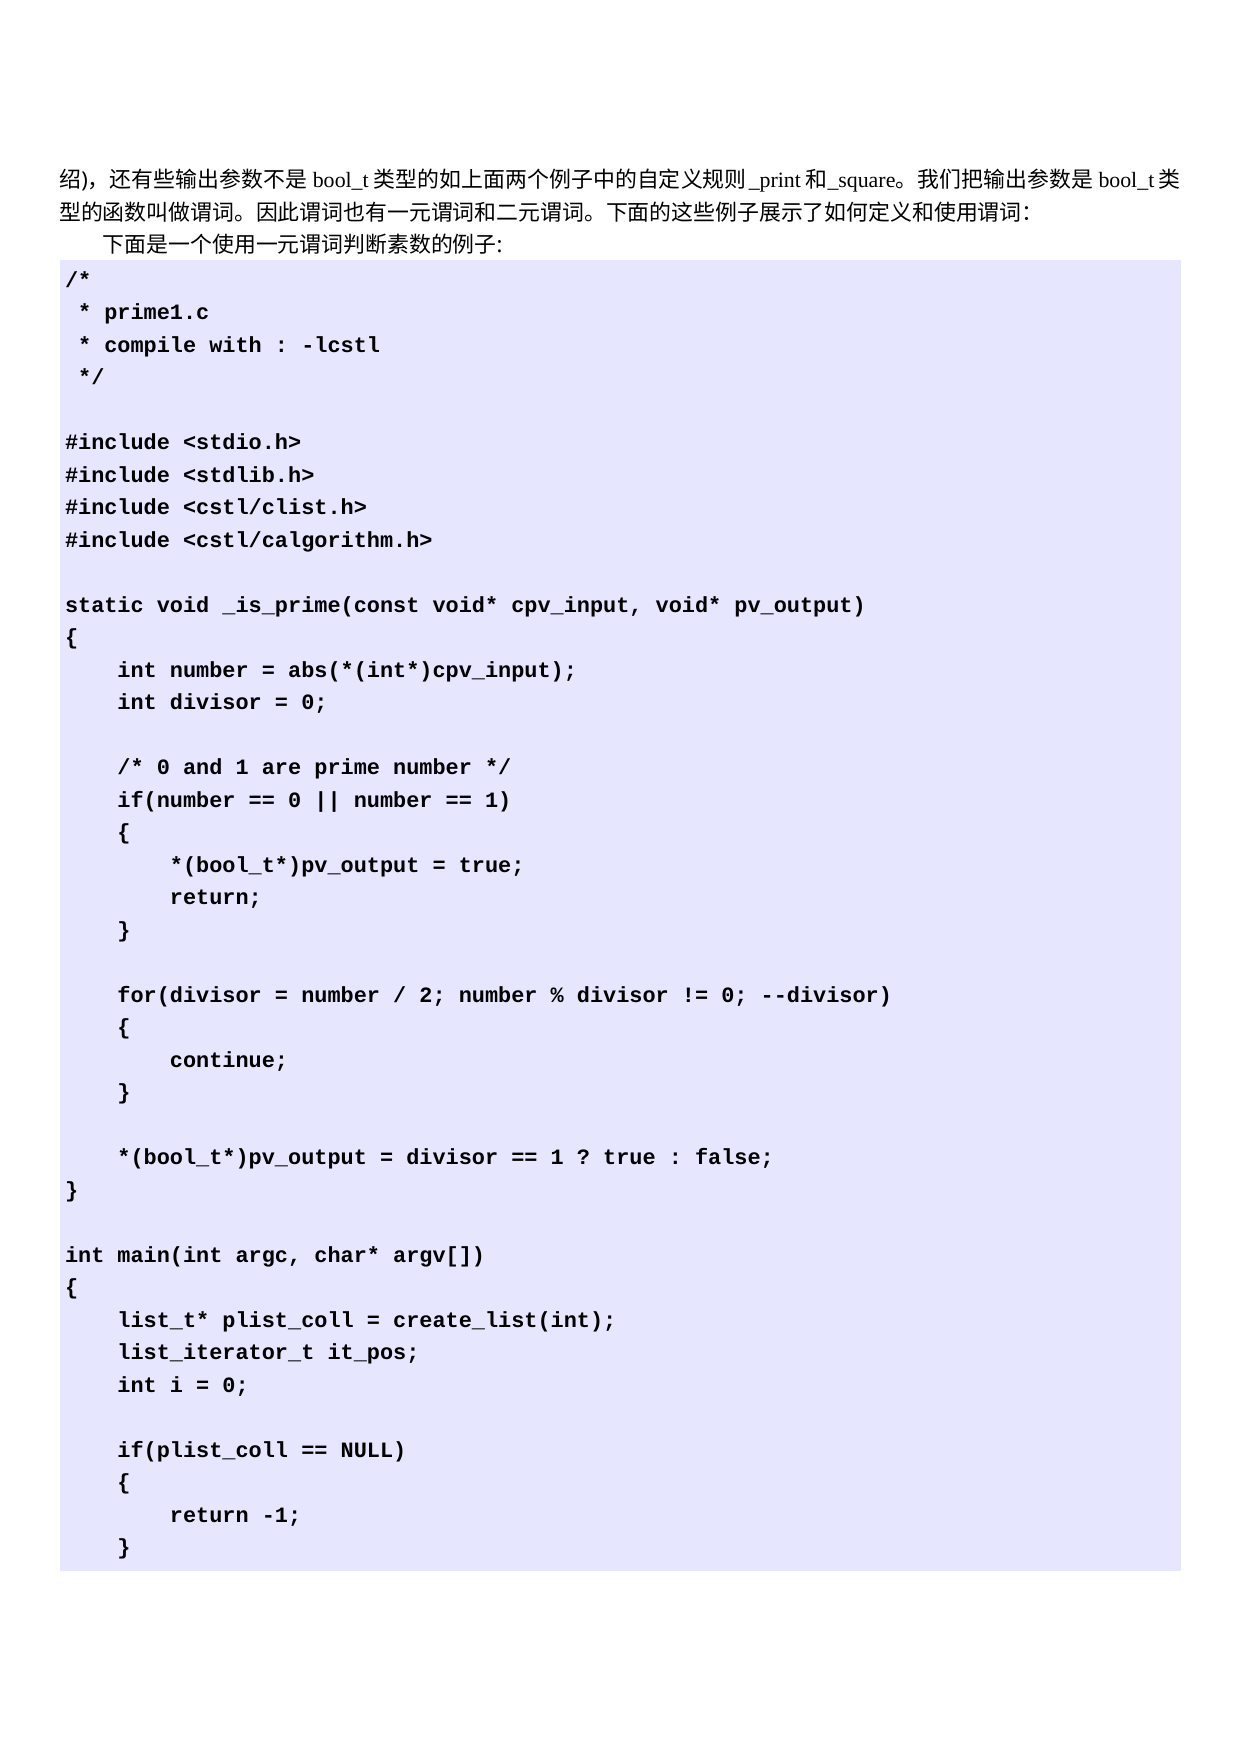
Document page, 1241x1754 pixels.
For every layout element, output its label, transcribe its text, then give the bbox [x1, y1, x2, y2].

text 下面是一个使用一元谓词判断素数的例子: [59, 227, 1181, 259]
table_header /* * prime1.c * compile with : -lcstl */ #include <stdio.h> #include <stdlib.h> #include <cstl/clist.h> #include <cstl/calgorithm.h> static void _is_prime(const void* cpv_input, void* pv_output) { int number = abs(*(int*)cpv_input); int divisor = 0; /* 0 and 1 are prime number */ if(number == 0 || number == 1) { *(bool_t*)pv_output = true; return; } for(divisor = number / 2; number % divisor != 0; --divisor) { continue; } *(bool_t*)pv_output = divisor == 1 ? true : false; } int main(int argc, char* argv[]) { list_t* plist_coll = create_list(int); list_iterator_t it_pos; int i = 0; if(plist_coll == NULL) { return -1; } [60, 260, 1181, 1571]
text 绍)，还有些输出参数不是bool_t类型的如上面两个例子中的自定义规则_print和_square。我们把输出参数是bool_t类型的函数叫做谓词。因此谓词也有一元谓词和二元谓词。下面的这些例子展示了如何定义和使用谓词： [59, 162, 1181, 227]
